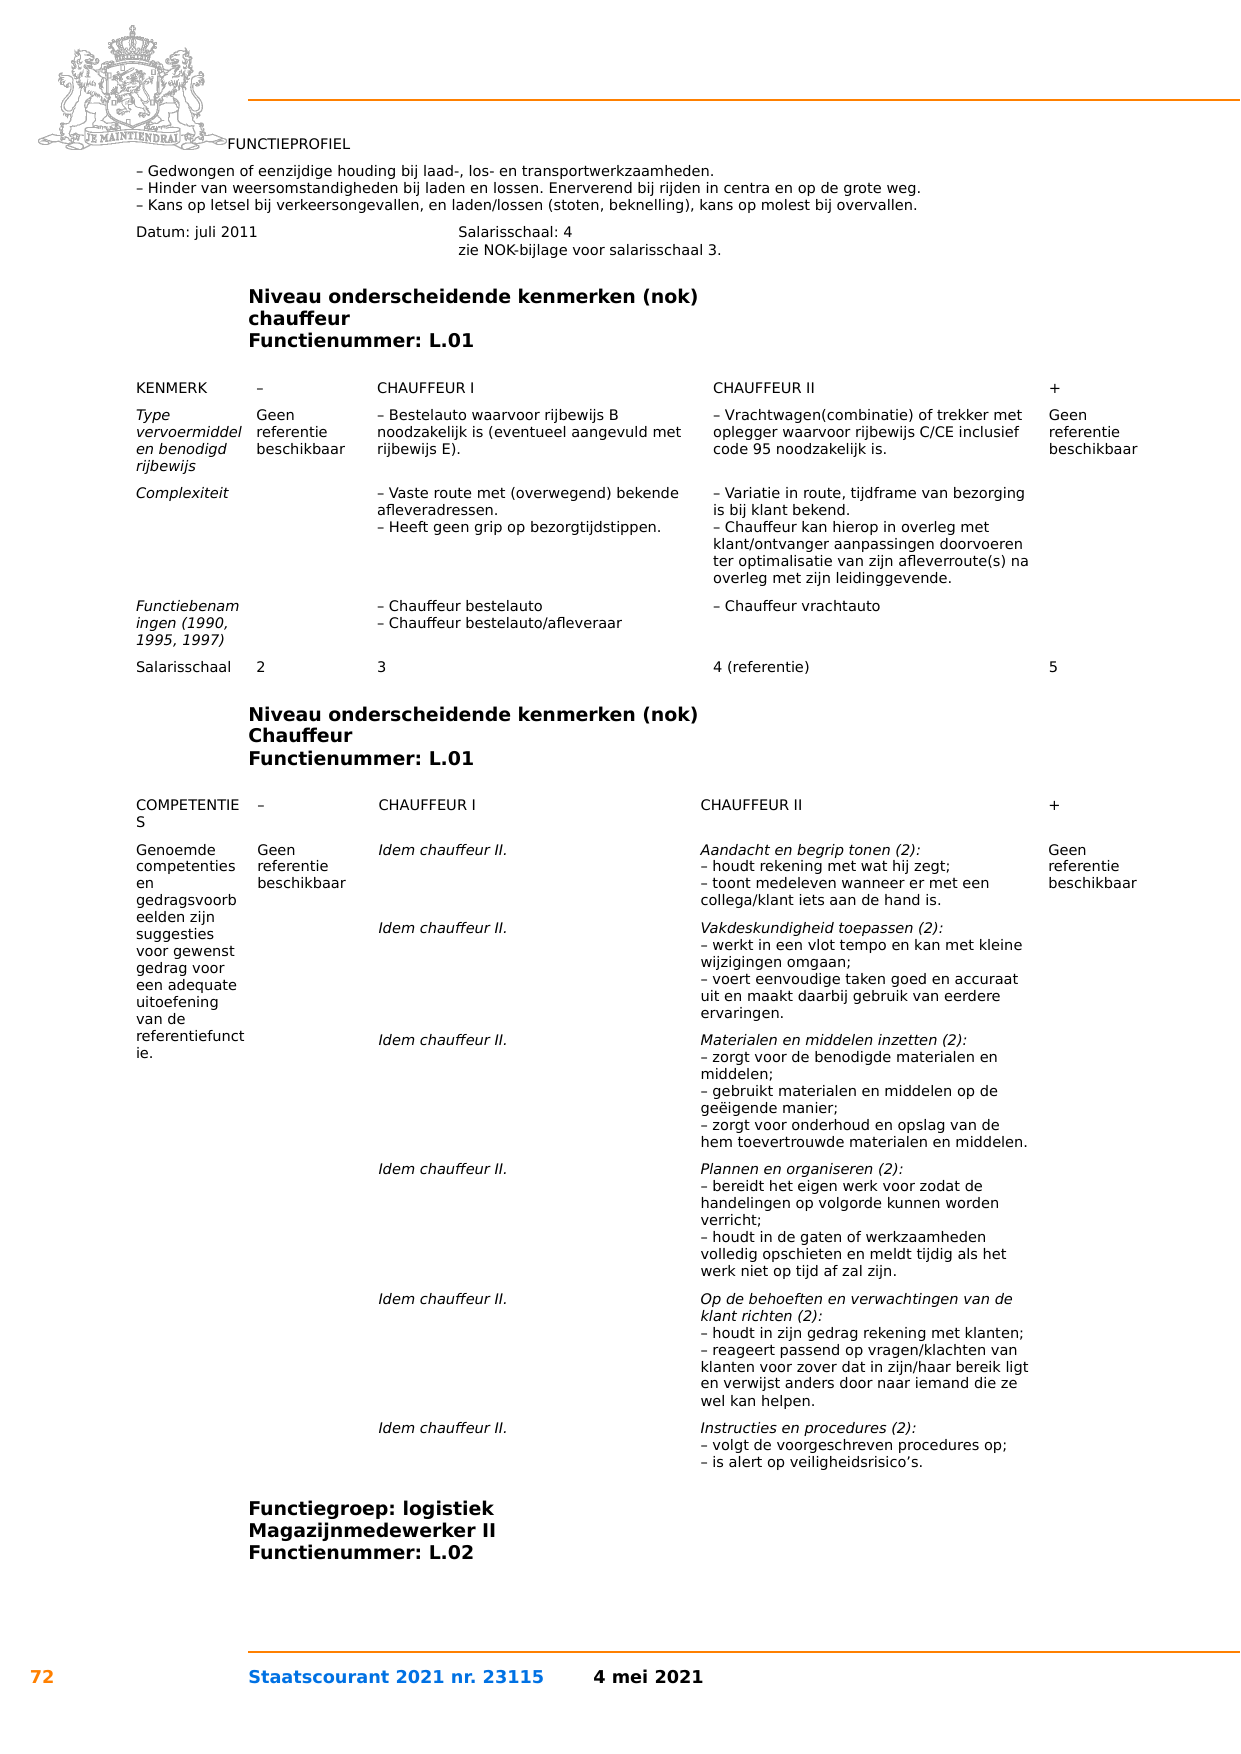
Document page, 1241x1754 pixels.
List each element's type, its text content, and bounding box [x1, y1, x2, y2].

table_cell – Bestelauto waarvoor rijbewijs B noodzakelijk is (eventueel aangevuld met rijbewijs E). [371, 402, 706, 479]
table_header CHAUFFEUR I [373, 792, 694, 836]
table_cell – Gedwongen of eenzijdige houding bij laad-, los- en transportwerkzaamheden. – Hinder van weersomstandigheden bij laden en lossen. Enerverend bij rijden in centra en op de grote weg. – Kans op letsel bij verkeersongevallen, en laden/lossen (stoten, beknelling), kans op molest bij overvallen. [131, 158, 1163, 219]
table_header FUNCTIEPROFIEL [131, 131, 1163, 157]
table_header – [251, 375, 370, 401]
table_cell 2 [251, 654, 370, 681]
text Functienummer: L.02 [248, 1542, 1163, 1564]
text Functienummer: L.01 [248, 747, 1163, 769]
table_cell Op de behoeften en verwachtingen van de klant richten (2): – houdt in zijn gedrag rekening met klanten; – reageert passend op vragen/klachten van klanten voor zover dat in zijn/haar bereik ligt en verwijst anders door naar iemand die ze wel kan helpen. [695, 1286, 1042, 1414]
table_cell Idem chauffeur II. [373, 1027, 694, 1156]
table_header CHAUFFEUR II [707, 375, 1042, 401]
table_header – [252, 792, 372, 836]
table_cell Salarisschaal: 4 zie NOK-bijlage voor salarisschaal 3. [453, 220, 1163, 263]
table_cell Type vervoermiddel en benodigd rijbewijs [131, 402, 250, 479]
table_cell Materialen en middelen inzetten (2): – zorgt voor de benodigde materialen en middelen; – gebruikt materialen en middelen op de geëigende manier; – zorgt voor onderhoud en opslag van de hem toevertrouwde materialen en middelen. [695, 1027, 1042, 1156]
table_cell – Chauffeur bestelauto – Chauffeur bestelauto/afleveraar [371, 593, 706, 653]
table_cell Complexiteit [131, 481, 250, 592]
table_cell Idem chauffeur II. [373, 1157, 694, 1285]
table_cell 5 [1043, 654, 1163, 681]
text Niveau onderscheidende kenmerken (nok) [248, 286, 1163, 308]
text Functiegroep: logistiek [248, 1498, 1163, 1520]
table_header + [1043, 792, 1163, 836]
table_cell Aandacht en begrip tonen (2): – houdt rekening met wat hij zegt; – toont medeleven wanneer er met een collega/klant iets aan de hand is. [695, 837, 1042, 914]
text Niveau onderscheidende kenmerken (nok) [248, 703, 1163, 725]
table_cell Geen referentie beschikbaar [252, 837, 372, 1475]
table_cell Geen referentie beschikbaar [251, 402, 370, 653]
table_cell Geen referentie beschikbaar [1043, 837, 1163, 1475]
picture [38, 25, 227, 150]
text Magazijnmedewerker II [248, 1520, 1163, 1542]
table_cell Genoemde competenties en gedragsvoorbeelden zijn suggesties voor gewenst gedrag voor een adequate uitoefening van de referentiefunctie. [131, 837, 251, 1475]
table_header CHAUFFEUR I [371, 375, 706, 401]
text chauffeur [248, 308, 1163, 330]
table_header COMPETENTIES [131, 792, 251, 836]
table_cell Idem chauffeur II. [373, 1286, 694, 1414]
text Functienummer: L.01 [248, 330, 1163, 352]
table_cell Vakdeskundigheid toepassen (2): – werkt in een vlot tempo en kan met kleine wijzigingen omgaan; – voert eenvoudige taken goed en accuraat uit en maakt daarbij gebruik van eerdere ervaringen. [695, 915, 1042, 1026]
table_cell Geen referentie beschikbaar [1043, 402, 1163, 653]
table_cell – Variatie in route, tijdframe van bezorging is bij klant bekend. – Chauffeur kan hierop in overleg met klant/ontvanger aanpassingen doorvoeren ter optimalisatie van zijn afleverroute(s) na overleg met zijn leidinggevende. [707, 481, 1042, 592]
table_cell Instructies en procedures (2): – volgt de voorgeschreven procedures op; – is alert op veiligheidsrisico’s. [695, 1415, 1042, 1475]
table_cell Functiebenamingen (1990, 1995, 1997) [131, 593, 250, 653]
table_header CHAUFFEUR II [695, 792, 1042, 836]
table_cell – Vaste route met (overwegend) bekende afleveradressen. – Heeft geen grip op bezorgtijdstippen. [371, 481, 706, 592]
table_cell Plannen en organiseren (2): – bereidt het eigen werk voor zodat de handelingen op volgorde kunnen worden verricht; – houdt in de gaten of werkzaamheden volledig opschieten en meldt tijdig als het werk niet op tijd af zal zijn. [695, 1157, 1042, 1285]
table_cell – Vrachtwagen(combinatie) of trekker met oplegger waarvoor rijbewijs C/CE inclusief code 95 noodzakelijk is. [707, 402, 1042, 479]
table_cell Salarisschaal [131, 654, 250, 681]
table_header + [1043, 375, 1163, 401]
table_cell Idem chauffeur II. [373, 915, 694, 1026]
text Chauffeur [248, 725, 1163, 747]
table_cell Idem chauffeur II. [373, 1415, 694, 1475]
table_cell 4 (referentie) [707, 654, 1042, 681]
table_cell Datum: juli 2011 [131, 220, 452, 263]
table_cell Idem chauffeur II. [373, 837, 694, 914]
table_cell – Chauffeur vrachtauto [707, 593, 1042, 653]
table_cell 3 [371, 654, 706, 681]
table_header KENMERK [131, 375, 250, 401]
